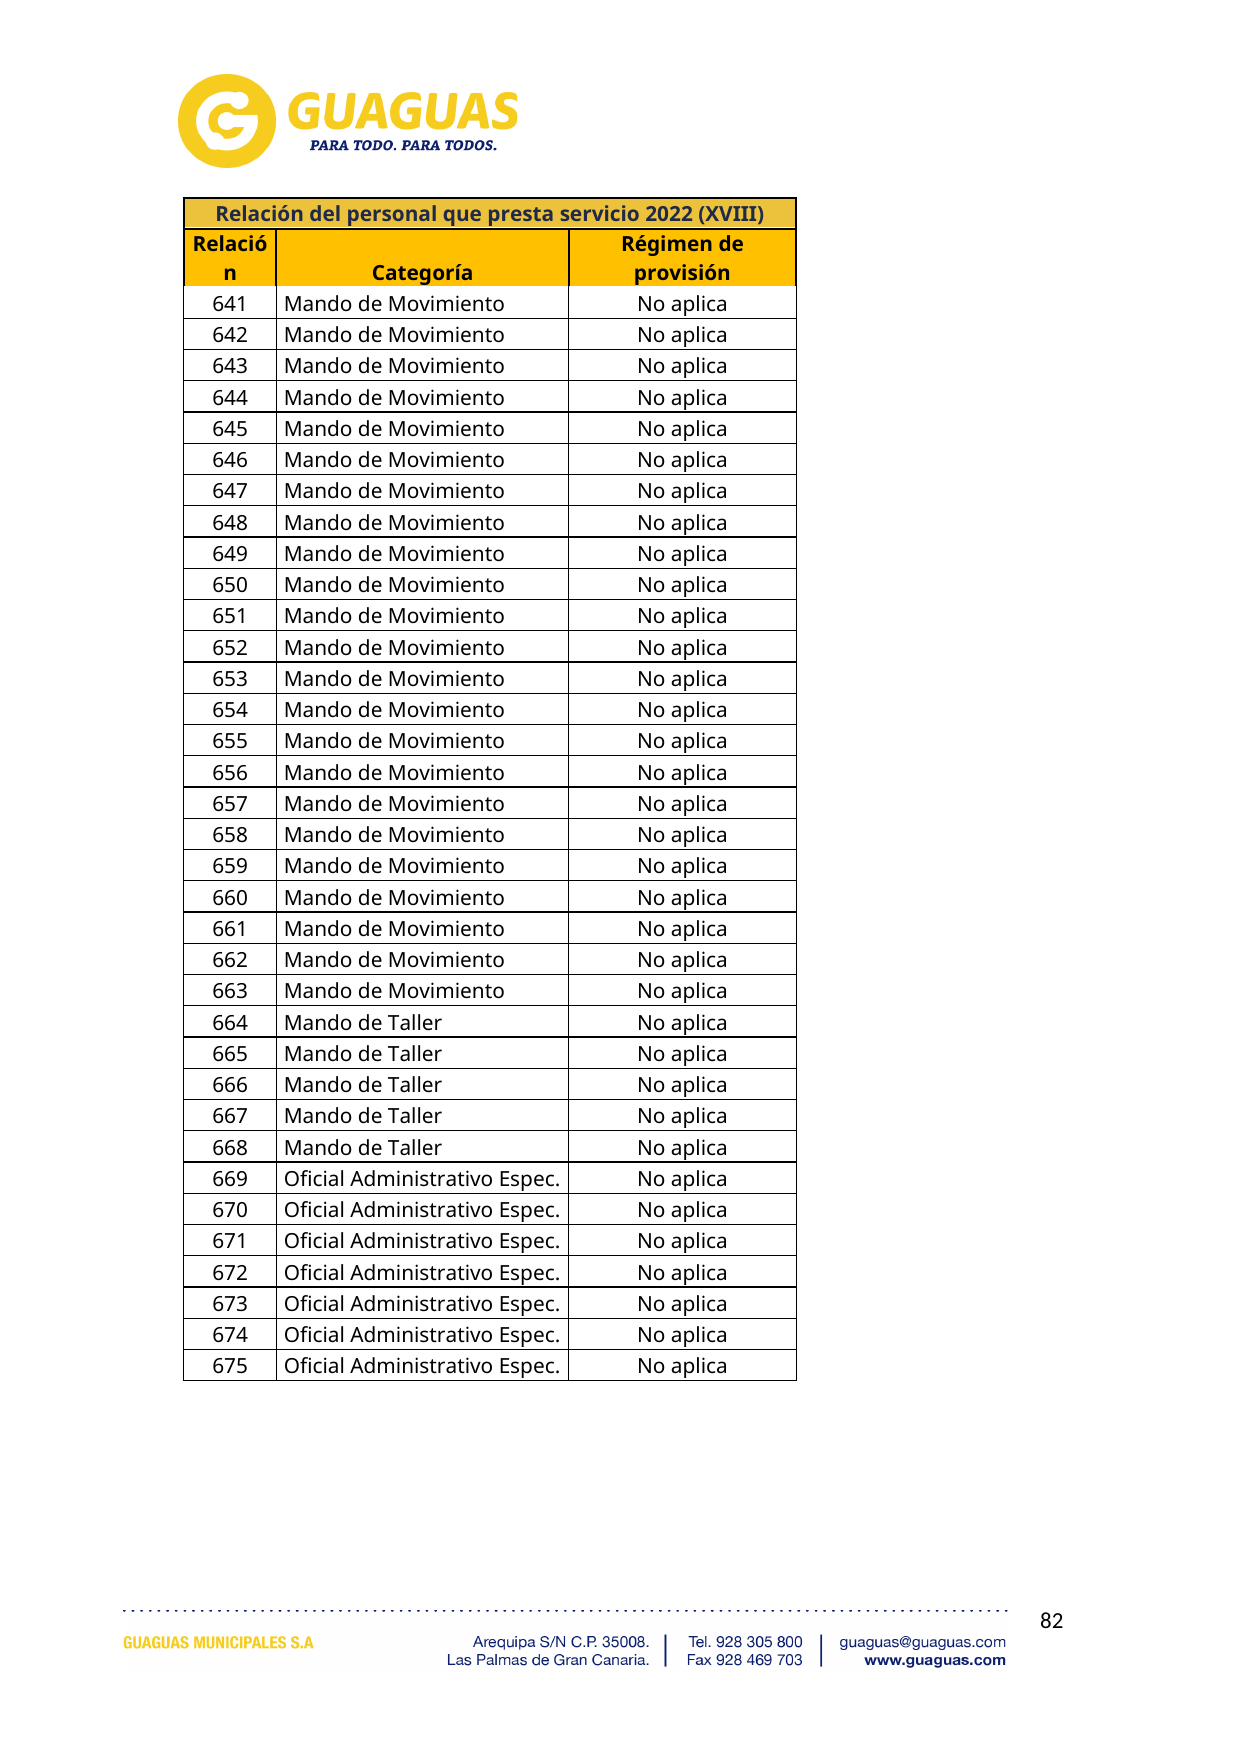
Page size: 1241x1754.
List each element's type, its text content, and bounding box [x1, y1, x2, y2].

table_cell No aplica [569, 1069, 796, 1099]
table_cell Mando de Taller [277, 1069, 568, 1099]
table_cell 648 [184, 506, 276, 536]
table_cell No aplica [569, 350, 796, 380]
table_cell 675 [184, 1350, 276, 1380]
table_cell No aplica [569, 286, 796, 318]
table_cell 670 [184, 1194, 276, 1224]
table_cell Oficial Administrativo Espec. [277, 1225, 568, 1255]
table_cell Mando de Movimiento [277, 444, 568, 474]
table_cell Mando de Movimiento [277, 756, 568, 786]
table_cell 664 [184, 1006, 276, 1036]
table_cell 663 [184, 975, 276, 1005]
table_cell No aplica [569, 881, 796, 911]
table_cell 655 [184, 725, 276, 755]
table_cell No aplica [569, 1256, 796, 1286]
table_cell 666 [184, 1069, 276, 1099]
table_cell No aplica [569, 319, 796, 349]
table_cell No aplica [569, 444, 796, 474]
table_cell 668 [184, 1131, 276, 1161]
table_cell 641 [184, 286, 276, 318]
table_cell 661 [184, 913, 276, 943]
table_cell No aplica [569, 1288, 796, 1318]
table_cell Oficial Administrativo Espec. [277, 1319, 568, 1349]
table_cell Relación [185, 230, 275, 286]
table_cell Oficial Administrativo Espec. [277, 1163, 568, 1193]
table_header Relación del personal que presta servicio 2022 (XVIII) [185, 199, 795, 227]
table_cell Oficial Administrativo Espec. [277, 1350, 568, 1380]
table_cell 674 [184, 1319, 276, 1349]
table_cell 645 [184, 413, 276, 443]
table_cell No aplica [569, 663, 796, 693]
table_cell No aplica [569, 569, 796, 599]
table_cell No aplica [569, 725, 796, 755]
table_cell No aplica [569, 944, 796, 974]
table_cell No aplica [569, 1350, 796, 1380]
table_cell Mando de Movimiento [277, 631, 568, 661]
table_cell 650 [184, 569, 276, 599]
table_cell 658 [184, 819, 276, 849]
table_cell Mando de Movimiento [277, 350, 568, 380]
table_cell 662 [184, 944, 276, 974]
table_cell Mando de Movimiento [277, 819, 568, 849]
table_cell 673 [184, 1288, 276, 1318]
table_cell Mando de Movimiento [277, 725, 568, 755]
table_cell Mando de Movimiento [277, 913, 568, 943]
table_cell Mando de Movimiento [277, 694, 568, 724]
table_cell No aplica [569, 1006, 796, 1036]
table_cell Mando de Movimiento [277, 413, 568, 443]
table_cell 646 [184, 444, 276, 474]
table_cell No aplica [569, 600, 796, 630]
table_cell 656 [184, 756, 276, 786]
table_cell No aplica [569, 756, 796, 786]
table_cell No aplica [569, 631, 796, 661]
table_cell Mando de Movimiento [277, 286, 568, 318]
table_cell No aplica [569, 694, 796, 724]
table_cell No aplica [569, 1225, 796, 1255]
table_cell 653 [184, 663, 276, 693]
table_cell No aplica [569, 1131, 796, 1161]
table_cell 669 [184, 1163, 276, 1193]
table_cell Mando de Movimiento [277, 319, 568, 349]
table_cell 657 [184, 788, 276, 818]
table_cell No aplica [569, 850, 796, 880]
table_cell 667 [184, 1100, 276, 1130]
table_cell No aplica [569, 1100, 796, 1130]
table_cell No aplica [569, 381, 796, 411]
table_cell Mando de Movimiento [277, 788, 568, 818]
table_cell Oficial Administrativo Espec. [277, 1256, 568, 1286]
table_cell 659 [184, 850, 276, 880]
table_cell No aplica [569, 1319, 796, 1349]
table_cell Mando de Movimiento [277, 944, 568, 974]
table_cell 649 [184, 538, 276, 568]
table_cell Mando de Movimiento [277, 663, 568, 693]
table_cell Mando de Taller [277, 1100, 568, 1130]
table_cell No aplica [569, 1194, 796, 1224]
table_cell Mando de Taller [277, 1006, 568, 1036]
table_cell 660 [184, 881, 276, 911]
table_cell No aplica [569, 506, 796, 536]
table_cell Mando de Movimiento [277, 506, 568, 536]
table_cell Mando de Movimiento [277, 538, 568, 568]
table_cell 644 [184, 381, 276, 411]
table_cell Mando de Movimiento [277, 569, 568, 599]
table_cell Mando de Movimiento [277, 850, 568, 880]
table_cell No aplica [569, 1163, 796, 1193]
table_cell 643 [184, 350, 276, 380]
table_cell No aplica [569, 913, 796, 943]
table_cell Mando de Taller [277, 1131, 568, 1161]
table_cell Oficial Administrativo Espec. [277, 1288, 568, 1318]
table_cell No aplica [569, 975, 796, 1005]
table_cell No aplica [569, 538, 796, 568]
table_cell 672 [184, 1256, 276, 1286]
table_cell 647 [184, 475, 276, 505]
table_cell No aplica [569, 413, 796, 443]
table_cell Mando de Movimiento [277, 475, 568, 505]
table_cell Régimen de provisión [570, 230, 795, 286]
table_cell Categoría [277, 230, 568, 286]
table_cell 665 [184, 1038, 276, 1068]
table_cell Mando de Movimiento [277, 975, 568, 1005]
table_cell No aplica [569, 819, 796, 849]
table_cell No aplica [569, 475, 796, 505]
table_cell Mando de Taller [277, 1038, 568, 1068]
table_cell 651 [184, 600, 276, 630]
table_cell No aplica [569, 788, 796, 818]
table_cell No aplica [569, 1038, 796, 1068]
table_cell Mando de Movimiento [277, 881, 568, 911]
table_cell Mando de Movimiento [277, 600, 568, 630]
table_cell 642 [184, 319, 276, 349]
table_cell 652 [184, 631, 276, 661]
table_cell 671 [184, 1225, 276, 1255]
table_cell Oficial Administrativo Espec. [277, 1194, 568, 1224]
table_cell Mando de Movimiento [277, 381, 568, 411]
table_cell 654 [184, 694, 276, 724]
